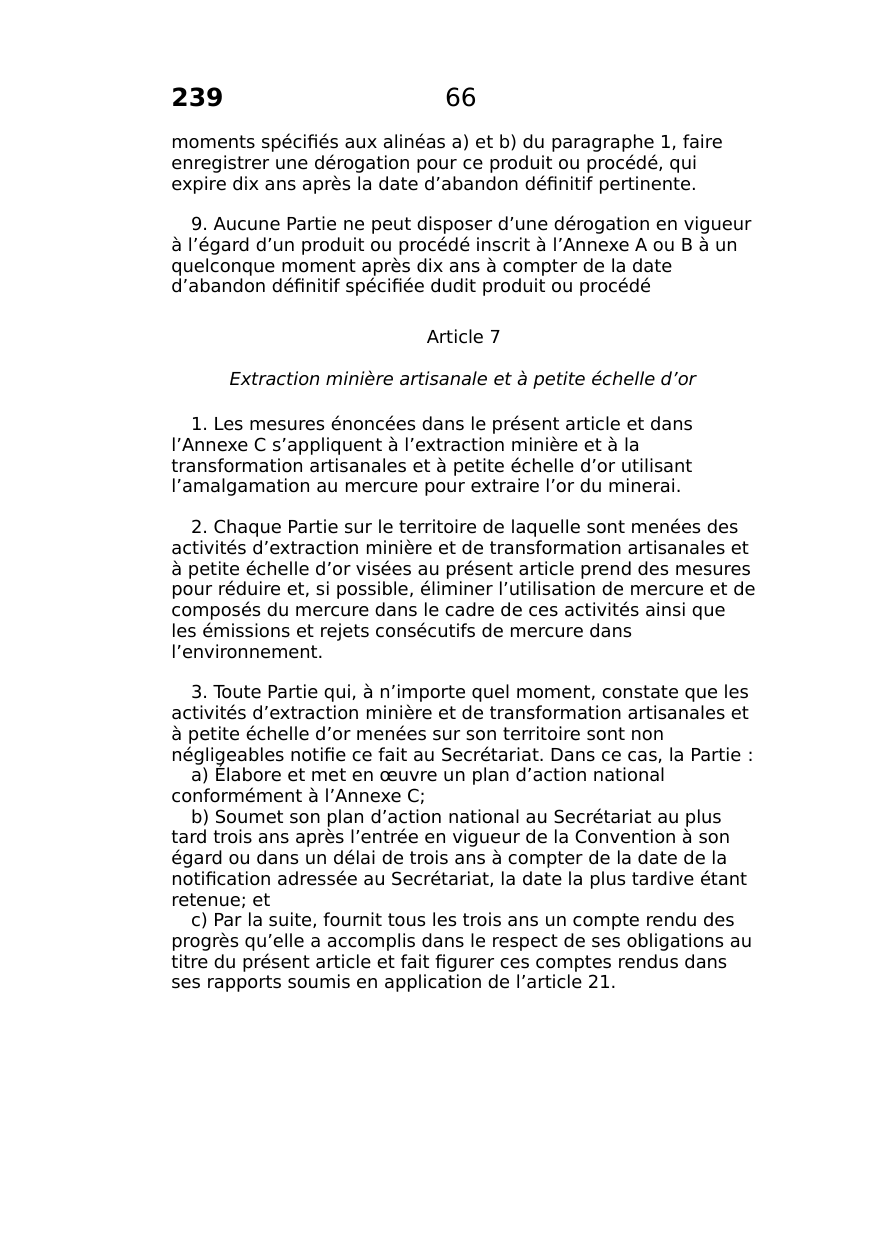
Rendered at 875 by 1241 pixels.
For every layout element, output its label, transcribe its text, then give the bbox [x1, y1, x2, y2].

text 3. Toute Partie qui, à n’importe quel moment, constate que les activités d’extraction minière et de transformation artisanales et à petite échelle d’or menées sur son territoire sont non négligeables notifie ce fait au Secrétariat. Dans ce cas, la Partie : [171, 682, 756, 765]
text b) Soumet son plan d’action national au Secrétariat au plus tard trois ans après l’entrée en vigueur de la Convention à son égard ou dans un délai de trois ans à compter de la date de la notification adressée au Secrétariat, la date la plus tardive étant retenue; et [171, 807, 756, 910]
subtitle Article 7 Extraction minière artisanale et à petite échelle d’or [171, 327, 756, 389]
text c) Par la suite, fournit tous les trois ans un compte rendu des progrès qu’elle a accomplis dans le respect de ses obligations au titre du présent article et fait figurer ces comptes rendus dans ses rapports soumis en application de l’article 21. [171, 910, 756, 993]
text 1. Les mesures énoncées dans le présent article et dans l’Annexe C s’appliquent à l’extraction minière et à la transformation artisanales et à petite échelle d’or utilisant l’amalgamation au mercure pour extraire l’or du minerai. [171, 414, 756, 497]
text moments spécifiés aux alinéas a) et b) du paragraphe 1, faire enregistrer une dérogation pour ce produit ou procédé, qui expire dix ans après la date d’abandon définitif pertinente. [171, 132, 756, 194]
text 9. Aucune Partie ne peut disposer d’une dérogation en vigueur à l’égard d’un produit ou procédé inscrit à l’Annexe A ou B à un quelconque moment après dix ans à compter de la date d’abandon définitif spécifiée dudit produit ou procédé [171, 214, 756, 297]
text a) Élabore et met en œuvre un plan d’action national conformément à l’Annexe C; [171, 765, 756, 807]
text 2. Chaque Partie sur le territoire de laquelle sont menées des activités d’extraction minière et de transformation artisanales et à petite échelle d’or visées au présent article prend des mesures pour réduire et, si possible, éliminer l’utilisation de mercure et de composés du mercure dans le cadre de ces activités ainsi que les émissions et rejets consécutifs de mercure dans l’environnement. [171, 517, 756, 662]
